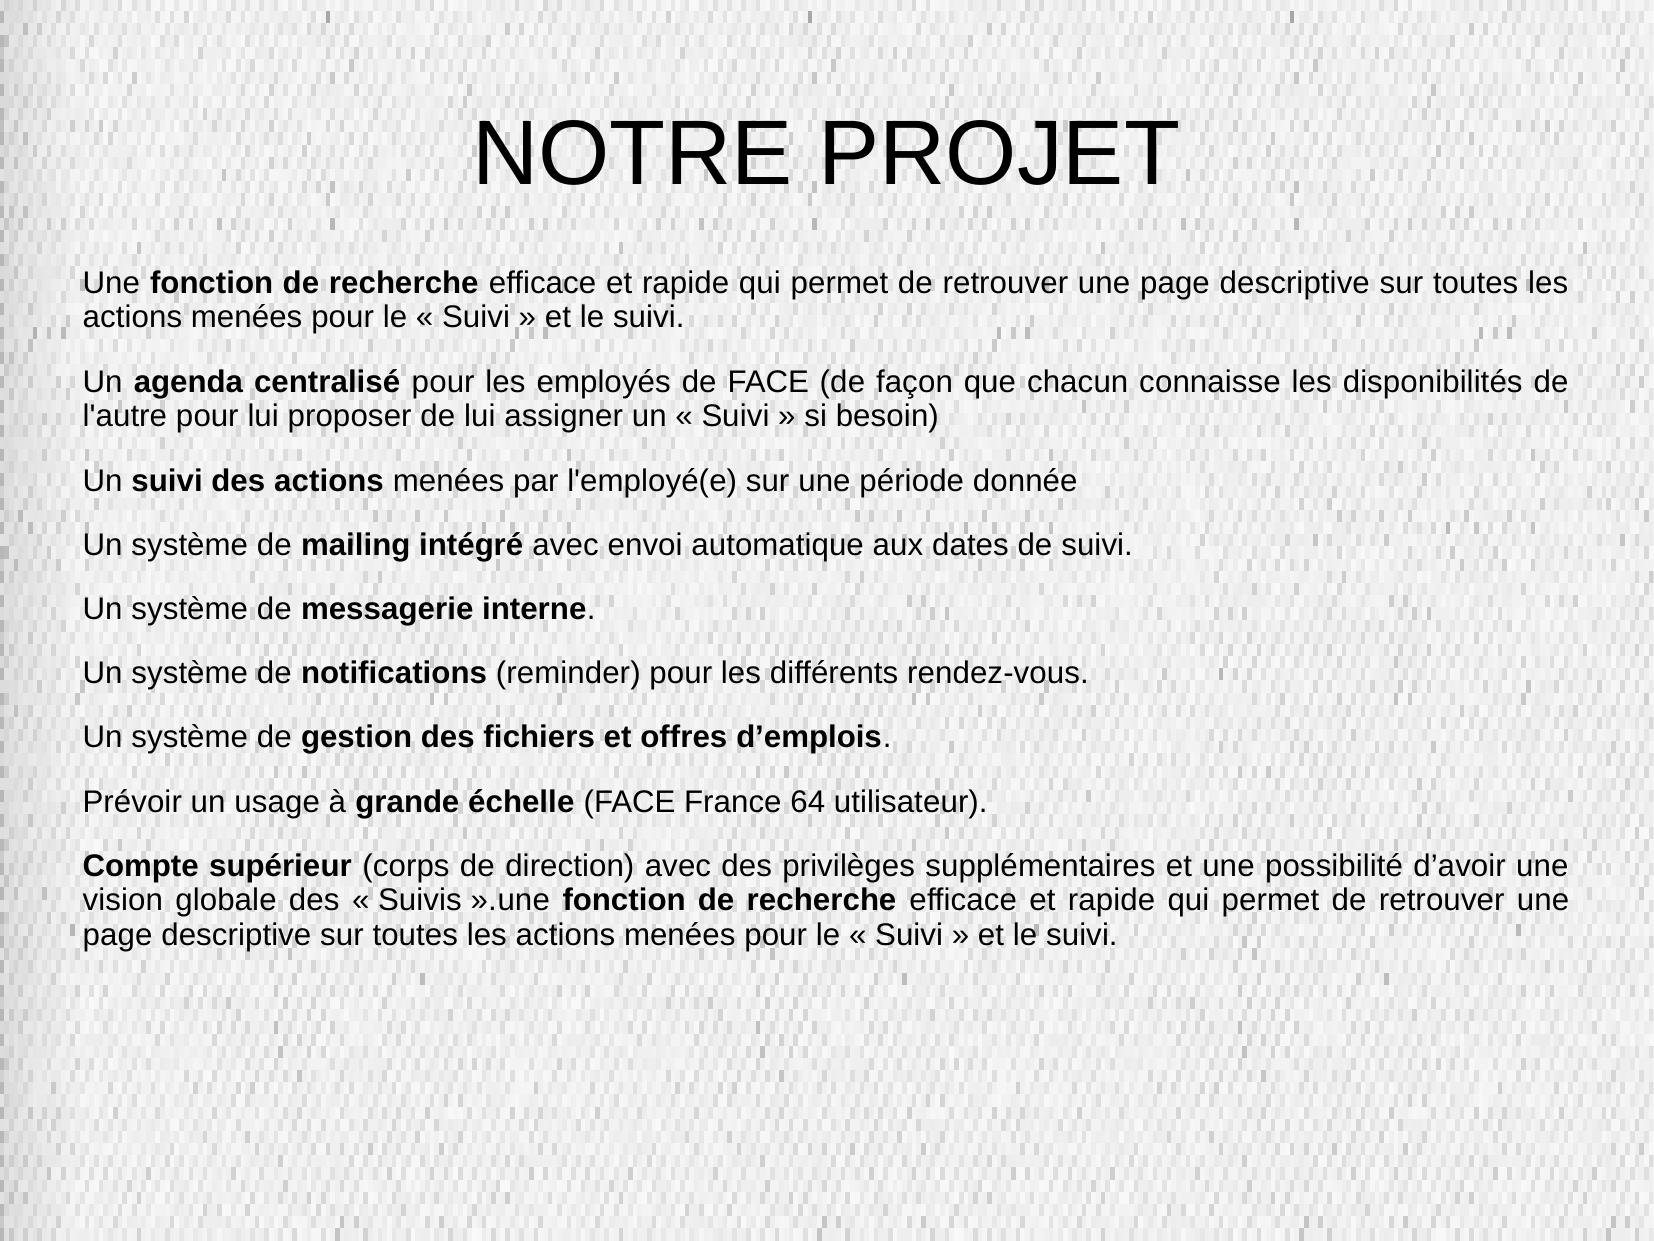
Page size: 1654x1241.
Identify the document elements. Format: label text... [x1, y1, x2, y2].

picture [0, 0, 1654, 1241]
list Une fonction de recherche efficace et rapide qui permet de retrouver une page descriptive sur toutes les actions menées pour le « Suivi » et le suivi. Un agenda centralisé pour les employés de FACE (de façon que chacun connaisse les disponibilités de l'autre pour lui proposer de lui assigner un « Suivi » si besoin) Un suivi des actions menées par l'employé(e) sur une période donnée Un système de mailing intégré avec envoi automatique aux dates de suivi. Un système de messagerie interne. Un système de notifications (reminder) pour les différents rendez-vous. Un système de gestion des fichiers et offres d’emplois. Prévoir un usage à grande échelle (FACE France 64 utilisateur). Compte supérieur (corps de direction) avec des privilèges supplémentaires et une possibilité d’avoir une vision globale des « Suivis ».une fonction de recherche efficace et rapide qui permet de retrouver une page descriptive sur toutes les actions menées pour le « Suivi » et le suivi. [82, 200, 1571, 1158]
title NOTRE PROJET [82, 49, 1571, 200]
